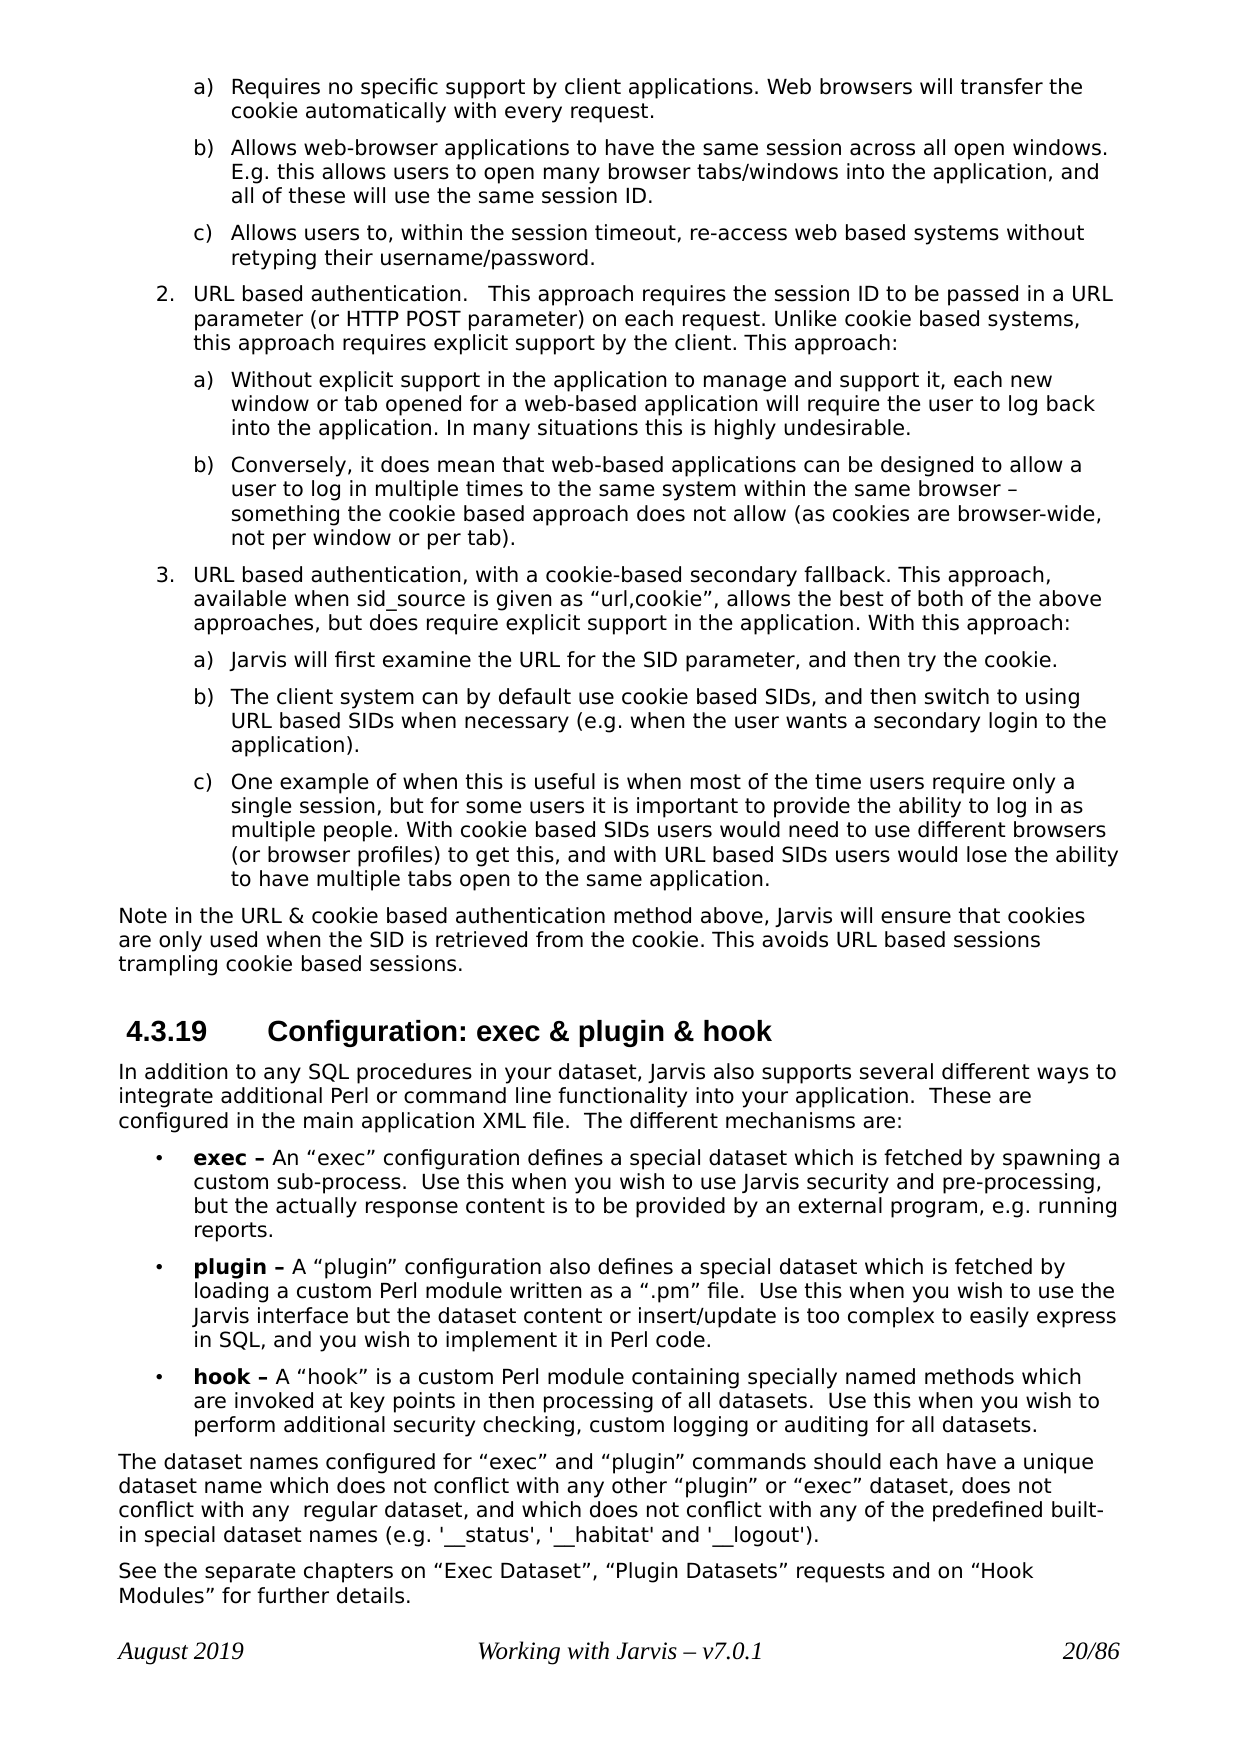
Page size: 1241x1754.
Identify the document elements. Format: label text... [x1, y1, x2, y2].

subtitle Configuration: exec & plugin & hook [118, 1014, 1122, 1048]
list hook – A “hook” is a custom Perl module containing specially named methods which are invoked at key points in then processing of all datasets. Use this when you wish to perform additional security checking, custom logging or auditing for all datasets. [156, 1365, 1122, 1437]
list One example of when this is useful is when most of the time users require only a single session, but for some users it is important to provide the ability to log in as multiple people. With cookie based SIDs users would need to use different browsers (or browser profiles) to get this, and with URL based SIDs users would lose the ability to have multiple tabs open to the same application. [193, 770, 1122, 891]
text See the separate chapters on “Exec Dataset”, “Plugin Datasets” requests and on “Hook Modules” for further details. [118, 1559, 1122, 1608]
list URL based authentication, with a cookie-based secondary fallback. This approach, available when sid_source is given as “url,cookie”, allows the best of both of the above approaches, but does require explicit support in the application. With this approach: [156, 563, 1122, 635]
list plugin – A “plugin” configuration also defines a special dataset which is fetched by loading a custom Perl module written as a “.pm” file. Use this when you wish to use the Jarvis interface but the dataset content or insert/update is too complex to easily express in SQL, and you wish to implement it in Perl code. [156, 1255, 1122, 1352]
text The dataset names configured for “exec” and “plugin” commands should each have a unique dataset name which does not conflict with any other “plugin” or “exec” dataset, does not conflict with any regular dataset, and which does not conflict with any of the predefined built-in special dataset names (e.g. '__status', '__habitat' and '__logout'). [118, 1450, 1122, 1547]
list URL based authentication. This approach requires the session ID to be passed in a URL parameter (or HTTP POST parameter) on each request. Unlike cookie based systems, this approach requires explicit support by the client. This approach: [156, 282, 1122, 355]
list Allows web-browser applications to have the same session across all open windows. E.g. this allows users to open many browser tabs/windows into the application, and all of these will use the same session ID. [193, 136, 1122, 209]
list Allows users to, within the session timeout, re-access web based systems without retyping their username/password. [193, 221, 1122, 270]
list The client system can by default use cookie based SIDs, and then switch to using URL based SIDs when necessary (e.g. when the user wants a secondary login to the application). [193, 685, 1122, 757]
list Conversely, it does mean that web-based applications can be designed to allow a user to log in multiple times to the same system within the same browser – something the cookie based approach does not allow (as cookies are browser-wide, not per window or per tab). [193, 453, 1122, 550]
list Requires no specific support by client applications. Web browsers will transfer the cookie automatically with every request. [193, 75, 1122, 123]
text In addition to any SQL procedures in your dataset, Jarvis also supports several different ways to integrate additional Perl or command line functionality into your application. These are configured in the main application XML file. The different mechanisms are: [118, 1060, 1122, 1133]
list Jarvis will first examine the URL for the SID parameter, and then try the cookie. [193, 648, 1122, 672]
list Without explicit support in the application to manage and support it, each new window or tab opened for a web-based application will require the user to log back into the application. In many situations this is highly undesirable. [193, 368, 1122, 441]
text Note in the URL & cookie based authentication method above, Jarvis will ensure that cookies are only used when the SID is retrieved from the cookie. This avoids URL based sessions trampling cookie based sessions. [118, 904, 1122, 977]
list exec – An “exec” configuration defines a special dataset which is fetched by spawning a custom sub-process. Use this when you wish to use Jarvis security and pre-processing, but the actually response content is to be provided by an external program, e.g. running reports. [156, 1146, 1122, 1243]
